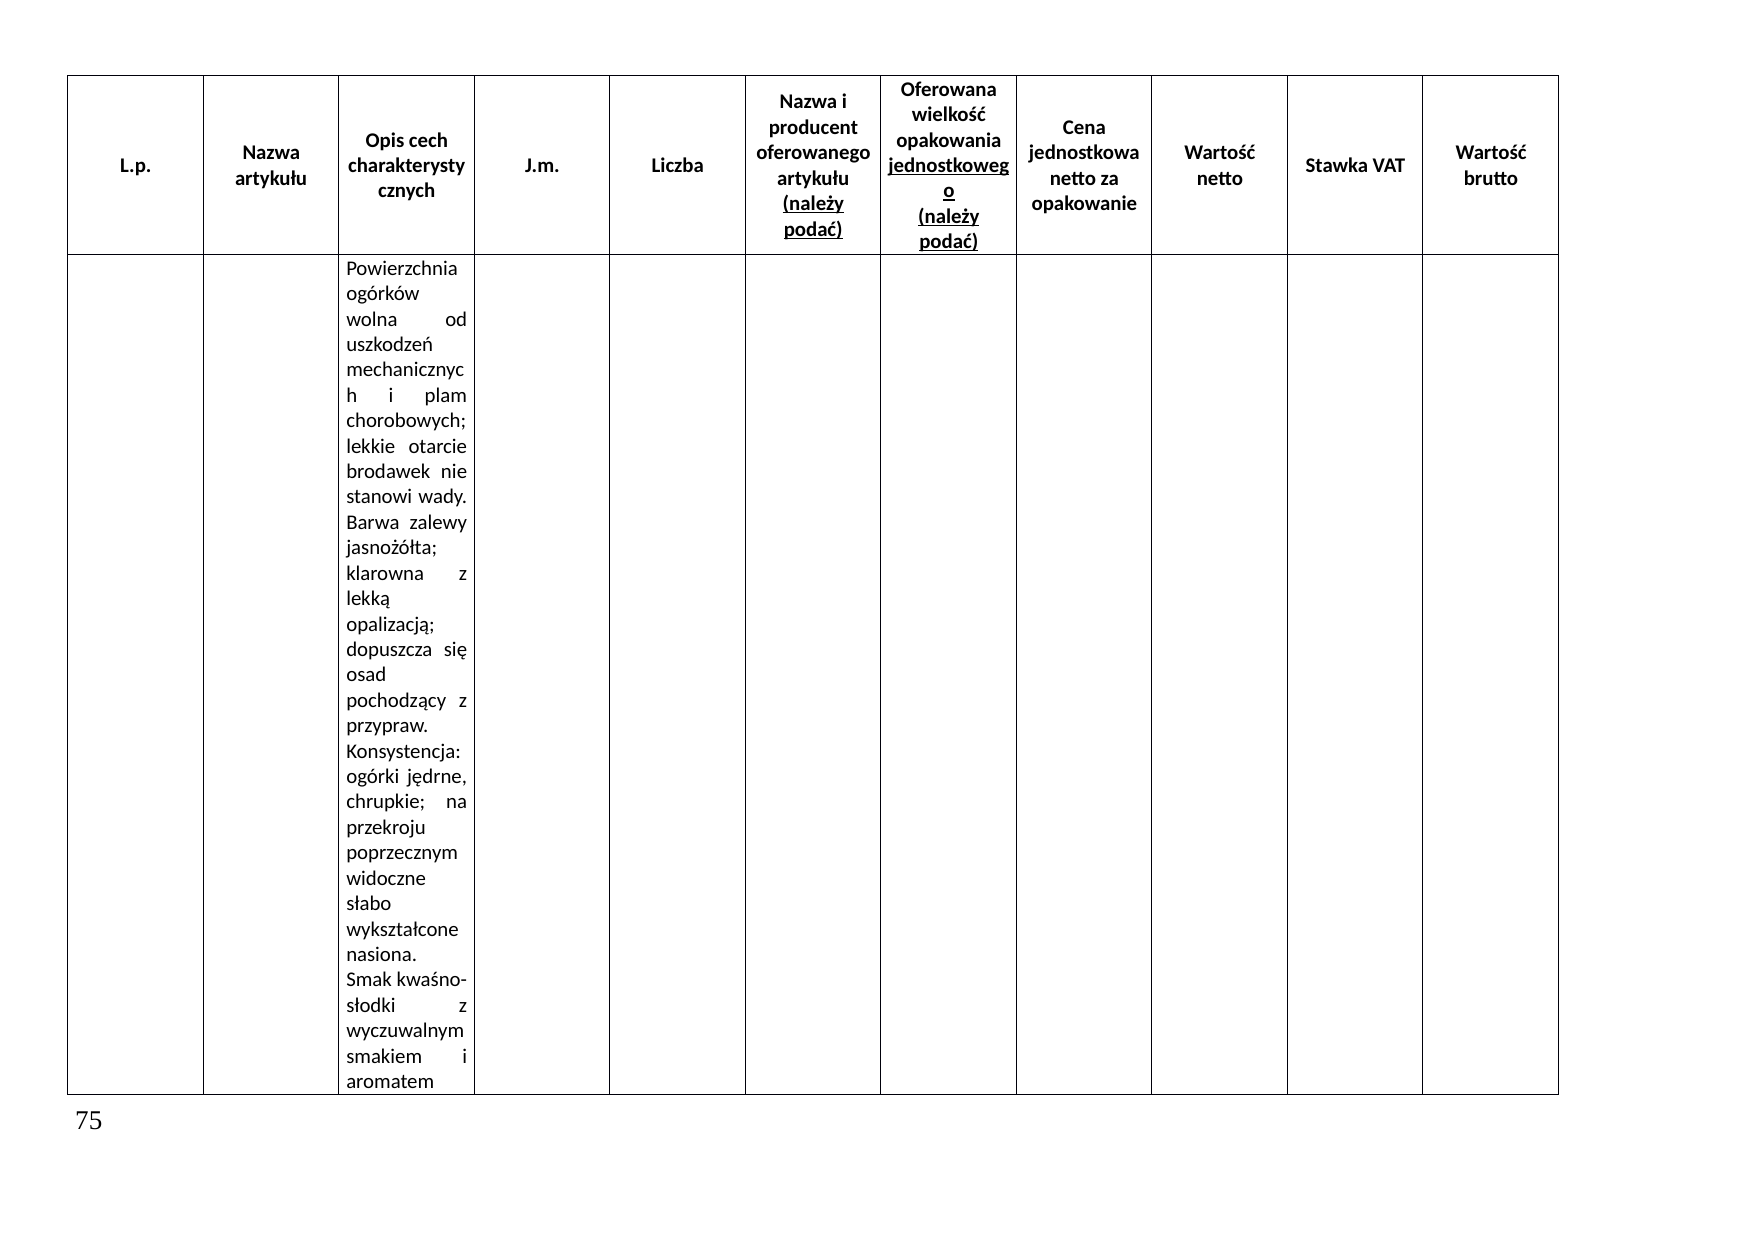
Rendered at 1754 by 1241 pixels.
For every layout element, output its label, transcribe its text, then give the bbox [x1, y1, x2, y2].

table_header Wartość brutto [1423, 76, 1558, 254]
table_cell [1017, 255, 1151, 1094]
table_header Opis cech charakterystycznych [339, 76, 474, 254]
table_cell Powierzchnia ogórków wolna od uszkodzeń mechanicznych i plam chorobowych; lekkie otarcie brodawek nie stanowi wady. Barwa zalewy jasnożółta; klarowna z lekką opalizacją; dopuszcza się osad pochodzący z przypraw. Konsystencja: ogórki jędrne, chrupkie; na przekroju poprzecznym widoczne słabo wykształcone nasiona. Smak kwaśno-słodki z wyczuwalnym smakiem i aromatem [339, 255, 474, 1094]
table_header Oferowana wielkość opakowania jednostkowego (należy podać) [881, 76, 1016, 254]
table_cell [1423, 255, 1558, 1094]
table_header Cena jednostkowa netto za opakowanie [1017, 76, 1151, 254]
table_cell [204, 255, 338, 1094]
table_cell [475, 255, 609, 1094]
table_header L.p. [68, 76, 203, 254]
table_cell [1152, 255, 1287, 1094]
table_header Nazwa artykułu [204, 76, 338, 254]
table_cell [610, 255, 745, 1094]
table_header Nazwa i producent oferowanego artykułu (należy podać) [746, 76, 880, 254]
table_cell [68, 255, 203, 1094]
table_header J.m. [475, 76, 609, 254]
table_header Liczba [610, 76, 745, 254]
table_cell [881, 255, 1016, 1094]
table_header Wartość netto [1152, 76, 1287, 254]
table_cell [746, 255, 880, 1094]
table_cell [1288, 255, 1422, 1094]
table_header Stawka VAT [1288, 76, 1422, 254]
